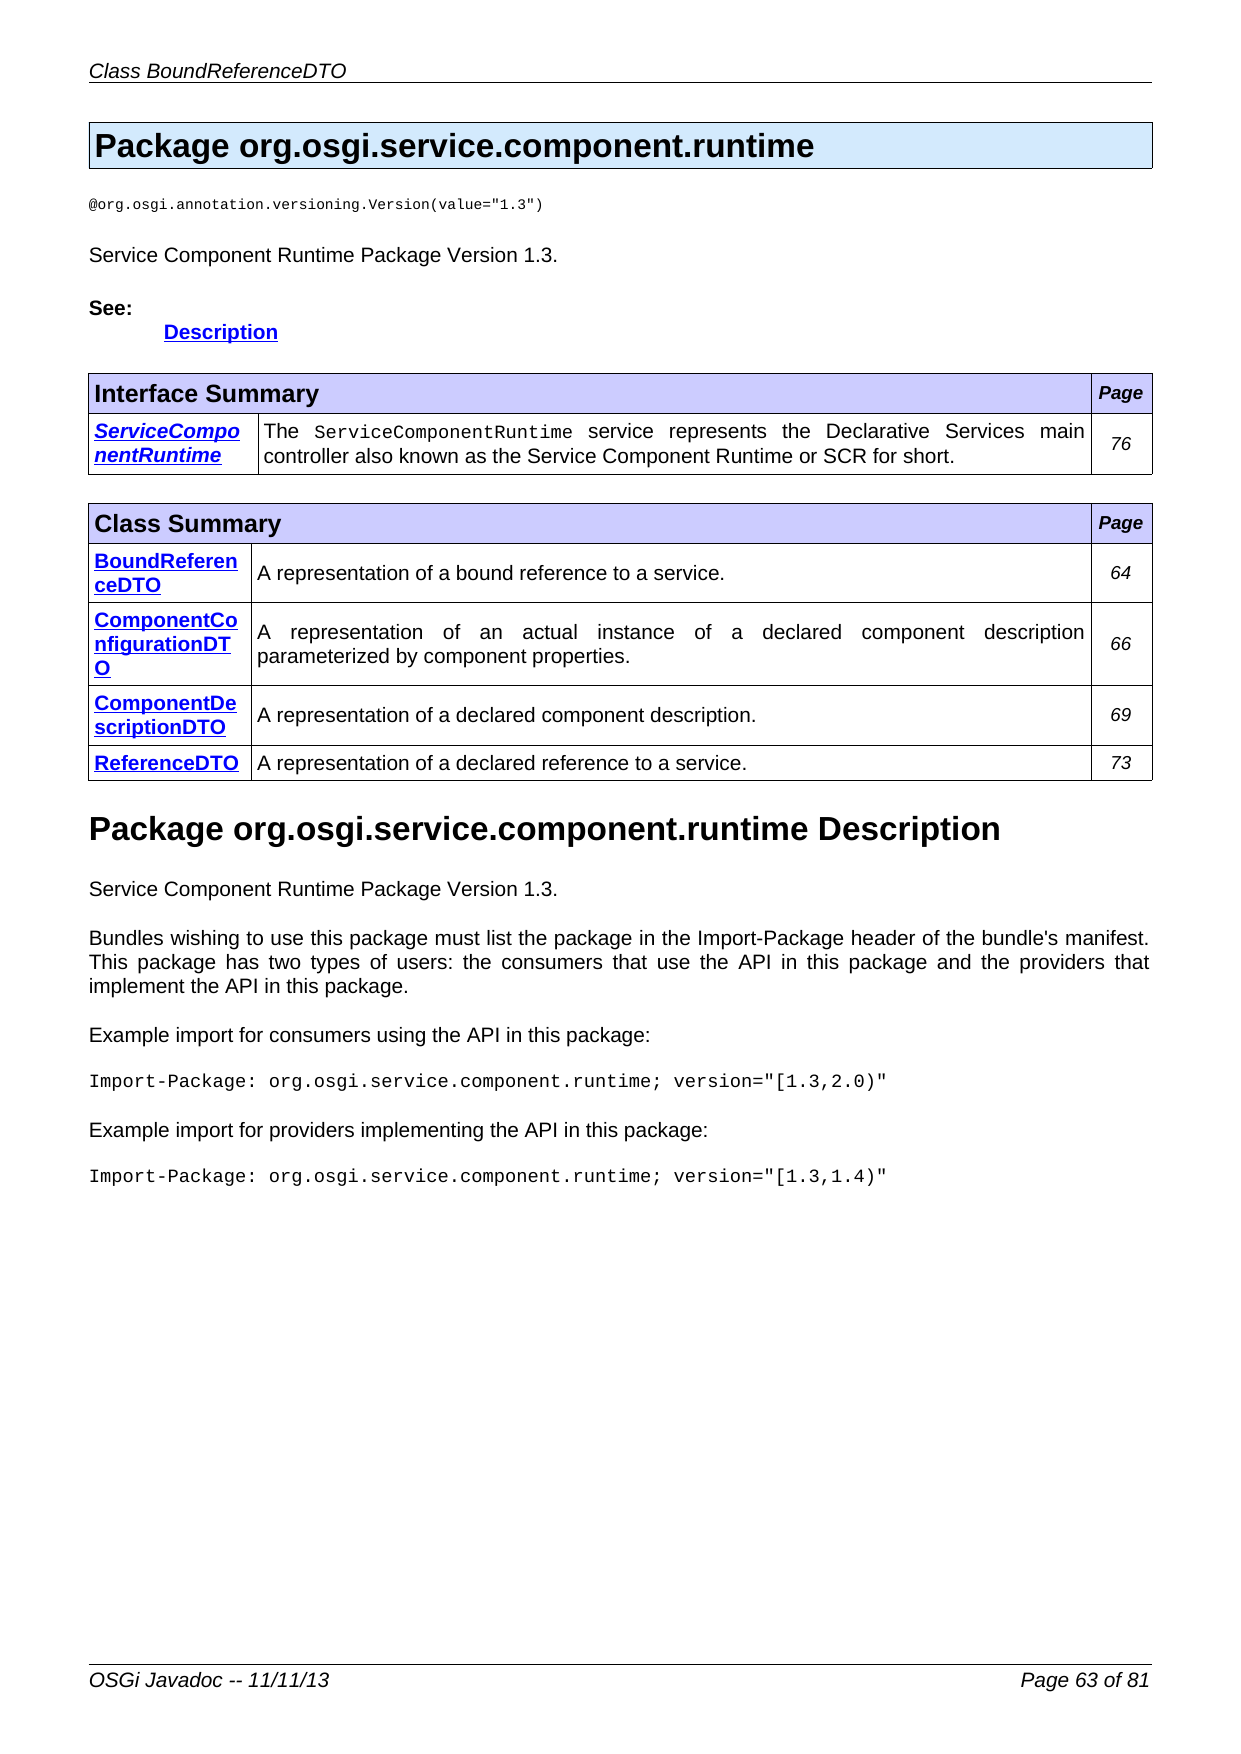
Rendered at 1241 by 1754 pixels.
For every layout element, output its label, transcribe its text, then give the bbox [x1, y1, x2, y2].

table_cell ComponentDescriptionDTO [89, 686, 251, 745]
table_header Page [1092, 374, 1152, 413]
table_header Interface Summary [89, 374, 1091, 413]
text Example import for providers implementing the API in this package: [88, 1118, 1152, 1142]
table_cell [1092, 746, 1152, 780]
text Import-Package: org.osgi.service.component.runtime; version="[1.3,2.0)" [88, 1072, 1152, 1093]
table_cell [1092, 686, 1152, 745]
table_header Page [1092, 504, 1152, 543]
text Service Component Runtime Package Version 1.3. [88, 877, 1152, 901]
text Example import for consumers using the API in this package: [88, 1023, 1152, 1047]
text Package org.osgi.service.component.runtime Description [88, 809, 1152, 848]
table_cell [1092, 544, 1152, 602]
table_cell A representation of an actual instance of a declared component description parameterized by component properties. [252, 603, 1091, 685]
table_cell ComponentConfigurationDTO [89, 603, 251, 685]
table_cell [1092, 603, 1152, 685]
table_cell BoundReferenceDTO [89, 544, 251, 602]
table_cell ReferenceDTO [89, 746, 251, 780]
text Import-Package: org.osgi.service.component.runtime; version="[1.3,1.4)" [88, 1167, 1152, 1188]
text See: [88, 296, 1152, 320]
table_cell The ServiceComponentRuntime service represents the Declarative Services main controller also known as the Service Component Runtime or SCR for short. [259, 414, 1091, 473]
subtitle Package org.osgi.service.component.runtime [90, 123, 1152, 168]
table_cell [1092, 414, 1152, 473]
text @org.osgi.annotation.versioning.Version(value="1.3") [88, 197, 1152, 213]
table_cell ServiceComponentRuntime [89, 414, 258, 473]
text Service Component Runtime Package Version 1.3. [88, 243, 1152, 267]
text Bundles wishing to use this package must list the package in the Import-Package header of the bundle's manifest. This package has two types of users: the consumers that use the API in this package and the providers that implement the API in this package. [88, 926, 1152, 998]
table_cell A representation of a declared reference to a service. [252, 746, 1091, 780]
table_header Class Summary [89, 504, 1091, 543]
table_cell A representation of a bound reference to a service. [252, 544, 1091, 602]
table_cell A representation of a declared component description. [252, 686, 1091, 745]
text Description [163, 320, 1152, 344]
